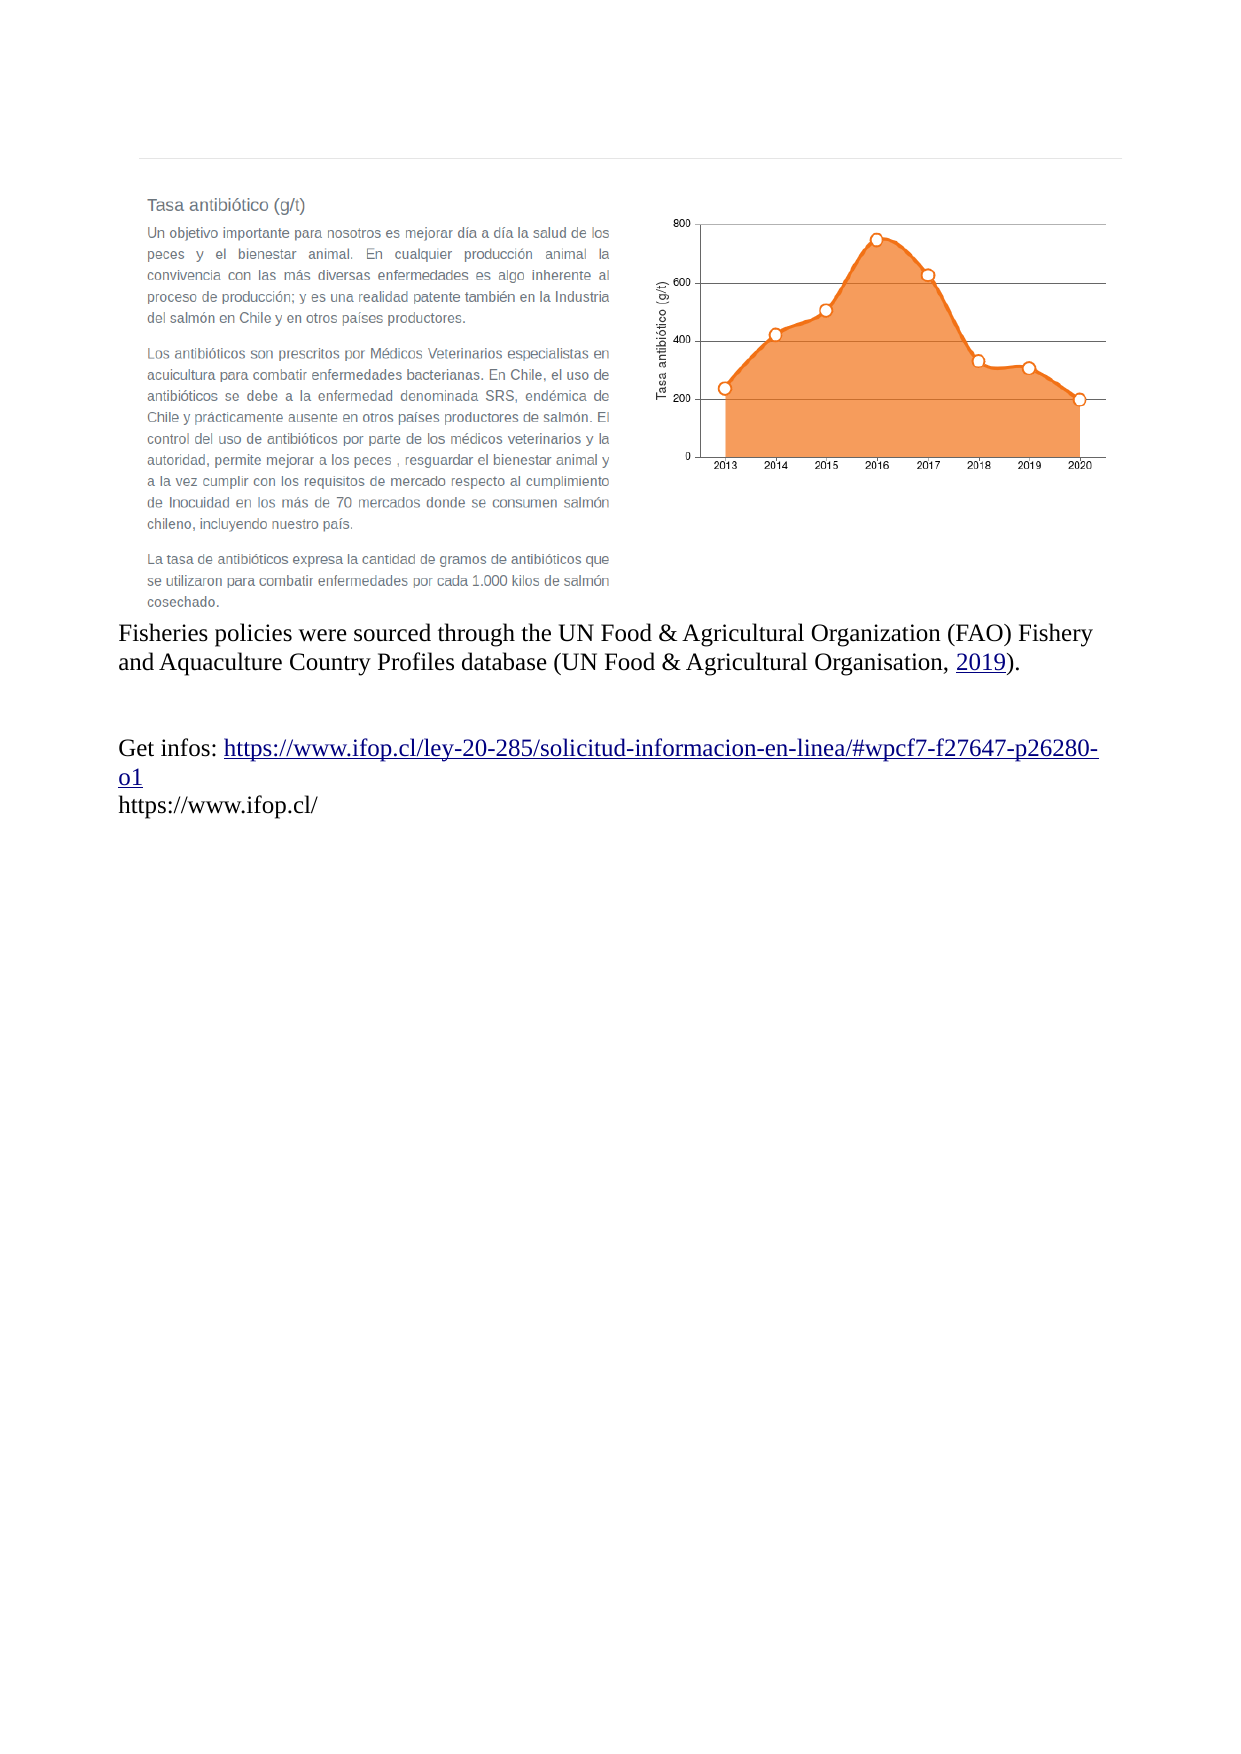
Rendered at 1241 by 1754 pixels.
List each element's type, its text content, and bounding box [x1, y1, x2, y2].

text Get infos: https://www.ifop.cl/ley-20-285/solicitud-informacion-en-linea/#wpcf7-f27647-p26280-o1 [118, 733, 1122, 790]
picture [118, 146, 1123, 618]
text https://www.ifop.cl/ [118, 790, 1122, 819]
text Fisheries policies were sourced through the UN Food & Agricultural Organization (FAO) Fishery and Aquaculture Country Profiles database (UN Food & Agricultural Organisation, 2019). [118, 618, 1122, 675]
